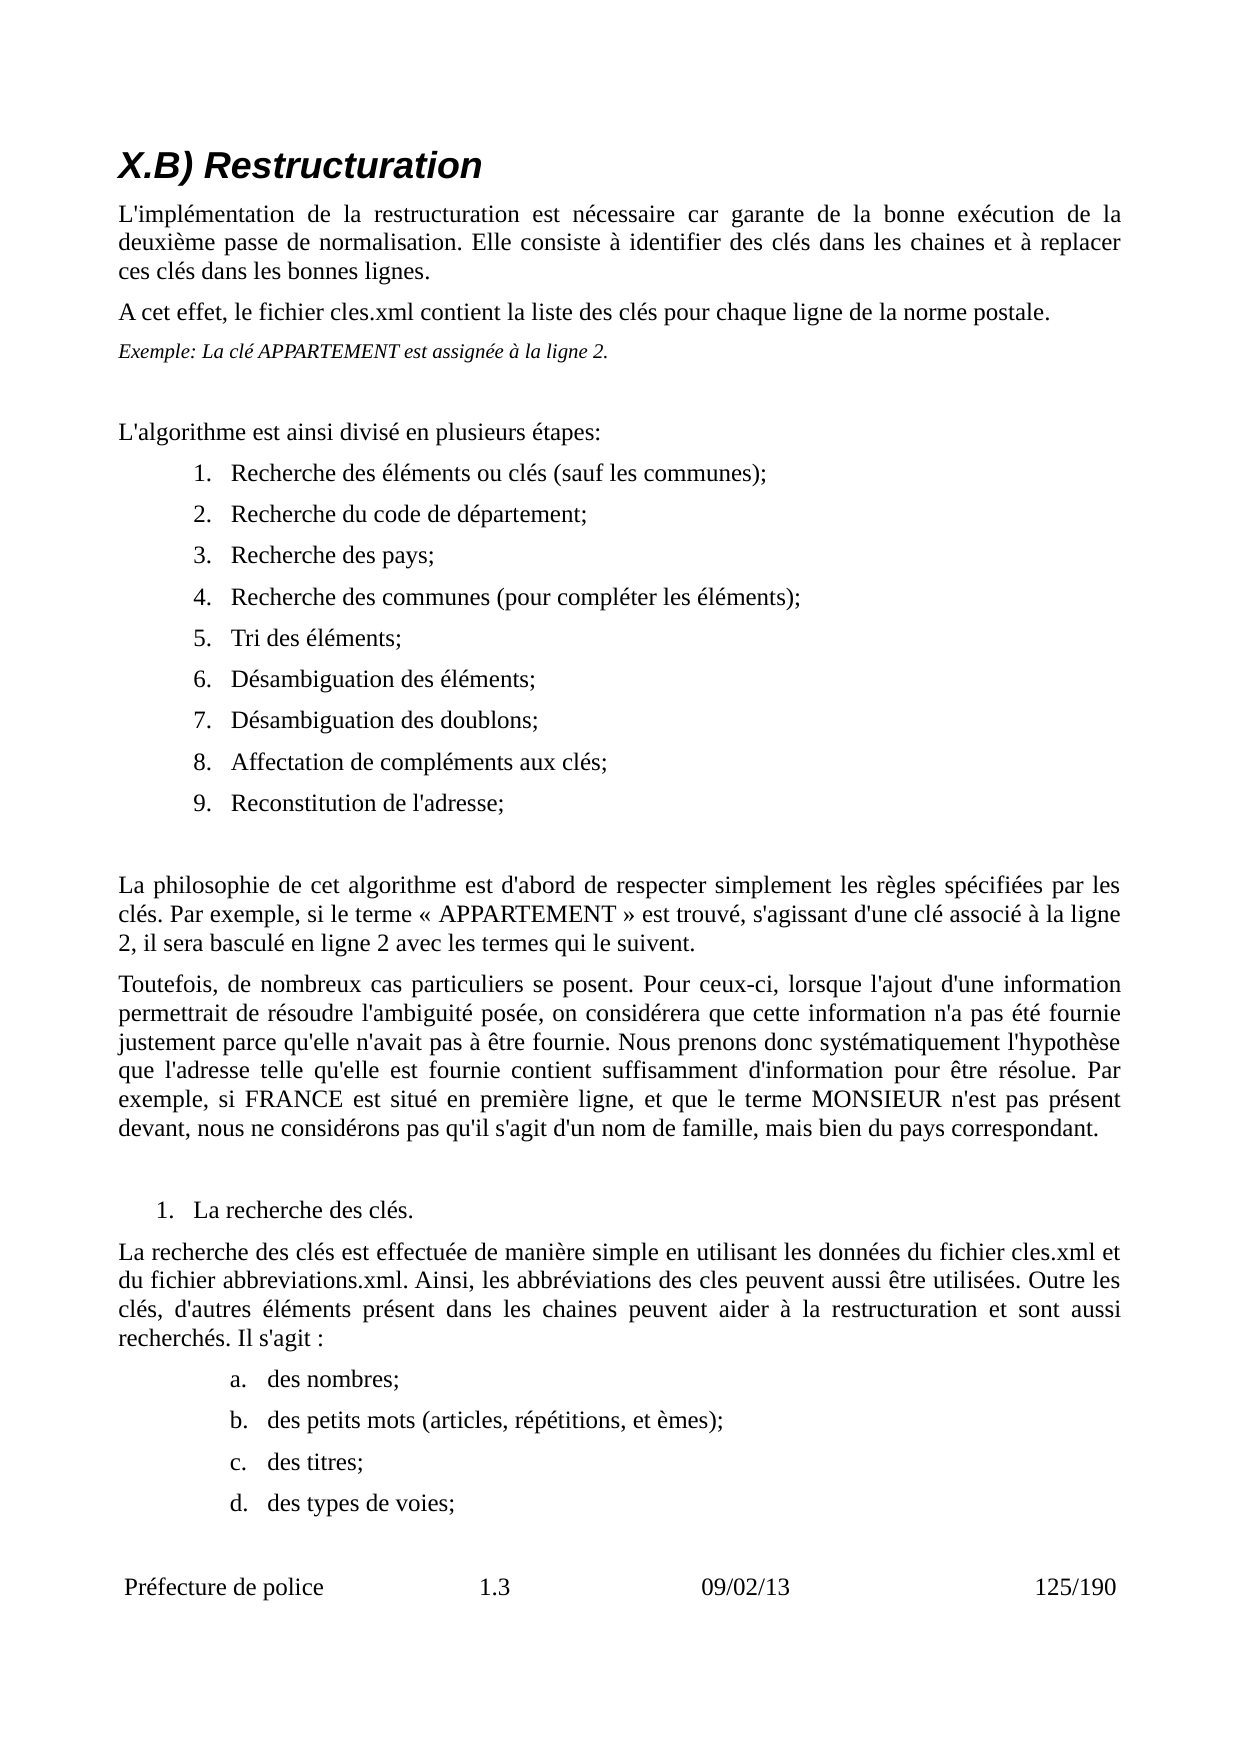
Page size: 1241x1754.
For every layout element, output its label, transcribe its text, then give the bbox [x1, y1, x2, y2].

list Reconstitution de l'adresse; [193, 788, 1122, 817]
list Désambiguation des doublons; [193, 705, 1122, 734]
text Exemple: La clé APPARTEMENT est assignée à la ligne 2. [118, 339, 1122, 363]
text A cet effet, le fichier cles.xml contient la liste des clés pour chaque ligne de la norme postale. [118, 297, 1122, 326]
text L'implémentation de la restructuration est nécessaire car garante de la bonne exécution de la deuxième passe de normalisation. Elle consiste à identifier des clés dans les chaines et à replacer ces clés dans les bonnes lignes. [118, 199, 1122, 285]
list Affectation de compléments aux clés; [193, 747, 1122, 775]
list des nombres; [229, 1364, 1122, 1393]
list Recherche des communes (pour compléter les éléments); [193, 582, 1122, 610]
list Désambiguation des éléments; [193, 664, 1122, 693]
list des types de voies; [229, 1488, 1122, 1517]
list Recherche des pays; [193, 540, 1122, 569]
text La recherche des clés est effectuée de manière simple en utilisant les données du fichier cles.xml et du fichier abbreviations.xml. Ainsi, les abbréviations des cles peuvent aussi être utilisées. Outre les clés, d'autres éléments présent dans les chaines peuvent aider à la restructuration et sont aussi recherchés. Il s'agit : [118, 1237, 1122, 1352]
subtitle Restructuration [118, 143, 1122, 186]
list Tri des éléments; [193, 623, 1122, 652]
text Toutefois, de nombreux cas particuliers se posent. Pour ceux-ci, lorsque l'ajout d'une information permettrait de résoudre l'ambiguité posée, on considérera que cette information n'a pas été fournie justement parce qu'elle n'avait pas à être fournie. Nous prenons donc systématiquement l'hypothèse que l'adresse telle qu'elle est fournie contient suffisamment d'information pour être résolue. Par exemple, si FRANCE est situé en première ligne, et que le terme MONSIEUR n'est pas présent devant, nous ne considérons pas qu'il s'agit d'un nom de famille, mais bien du pays correspondant. [118, 969, 1122, 1142]
list Recherche des éléments ou clés (sauf les communes); [193, 458, 1122, 487]
text La philosophie de cet algorithme est d'abord de respecter simplement les règles spécifiées par les clés. Par exemple, si le terme « APPARTEMENT » est trouvé, s'agissant d'une clé associé à la ligne 2, il sera basculé en ligne 2 avec les termes qui le suivent. [118, 870, 1122, 957]
list des petits mots (articles, répétitions, et èmes); [229, 1405, 1122, 1434]
list Recherche du code de département; [193, 499, 1122, 528]
text L'algorithme est ainsi divisé en plusieurs étapes: [118, 417, 1122, 445]
list des titres; [229, 1447, 1122, 1475]
list La recherche des clés. [156, 1195, 1122, 1224]
